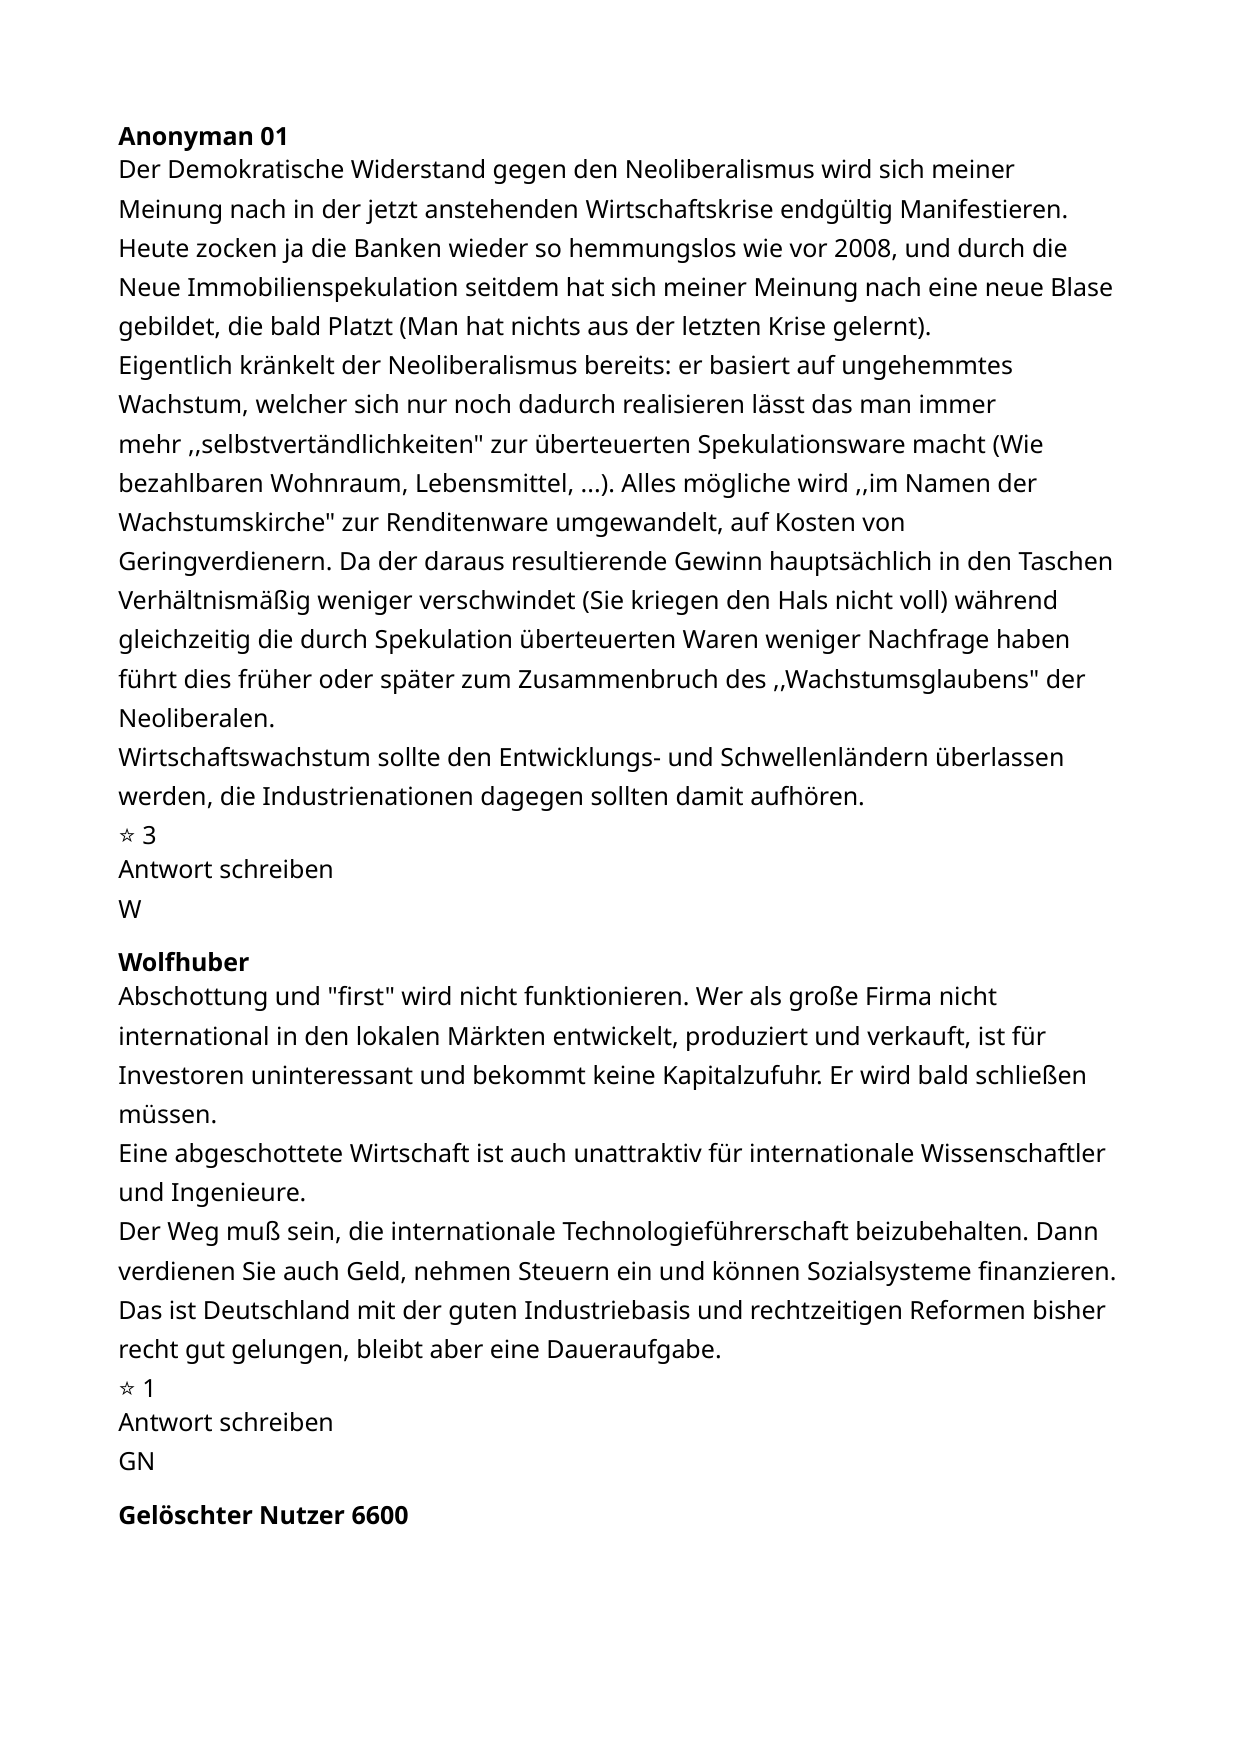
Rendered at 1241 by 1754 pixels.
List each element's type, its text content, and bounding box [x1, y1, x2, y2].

text W [118, 891, 1122, 925]
subtitle Anonyman 01 [118, 118, 1122, 152]
subtitle Gelöschter Nutzer 6600 [118, 1498, 1122, 1532]
text GN [118, 1444, 1122, 1478]
text ⭐️ 1 [118, 1371, 1122, 1405]
subtitle Wolfhuber [118, 945, 1122, 979]
text Abschottung und "first" wird nicht funktionieren. Wer als große Firma nicht international in den lokalen Märkten entwickelt, produziert und verkauft, ist für Investoren uninteressant und bekommt keine Kapitalzufuhr. Er wird bald schließen müssen. Eine abgeschottete Wirtschaft ist auch unattraktiv für internationale Wissenschaftler und Ingenieure. Der Weg muß sein, die internationale Technologieführerschaft beizubehalten. Dann verdienen Sie auch Geld, nehmen Steuern ein und können Sozialsysteme finanzieren. Das ist Deutschland mit der guten Industriebasis und rechtzeitigen Reformen bisher recht gut gelungen, bleibt aber eine Daueraufgabe. [118, 979, 1122, 1366]
text Antwort schreiben [118, 1405, 1122, 1439]
text ⭐️ 3 [118, 818, 1122, 852]
text Der Demokratische Widerstand gegen den Neoliberalismus wird sich meiner Meinung nach in der jetzt anstehenden Wirtschaftskrise endgültig Manifestieren. Heute zocken ja die Banken wieder so hemmungslos wie vor 2008, und durch die Neue Immobilienspekulation seitdem hat sich meiner Meinung nach eine neue Blase gebildet, die bald Platzt (Man hat nichts aus der letzten Krise gelernt). Eigentlich kränkelt der Neoliberalismus bereits: er basiert auf ungehemmtes Wachstum, welcher sich nur noch dadurch realisieren lässt das man immer mehr ,,selbstvertändlichkeiten" zur überteuerten Spekulationsware macht (Wie bezahlbaren Wohnraum, Lebensmittel, ...). Alles mögliche wird ,,im Namen der Wachstumskirche" zur Renditenware umgewandelt, auf Kosten von Geringverdienern. Da der daraus resultierende Gewinn hauptsächlich in den Taschen Verhältnismäßig weniger verschwindet (Sie kriegen den Hals nicht voll) während gleichzeitig die durch Spekulation überteuerten Waren weniger Nachfrage haben führt dies früher oder später zum Zusammenbruch des ,,Wachstumsglaubens" der Neoliberalen. Wirtschaftswachstum sollte den Entwicklungs- und Schwellenländern überlassen werden, die Industrienationen dagegen sollten damit aufhören. [118, 152, 1122, 813]
text Antwort schreiben [118, 852, 1122, 886]
